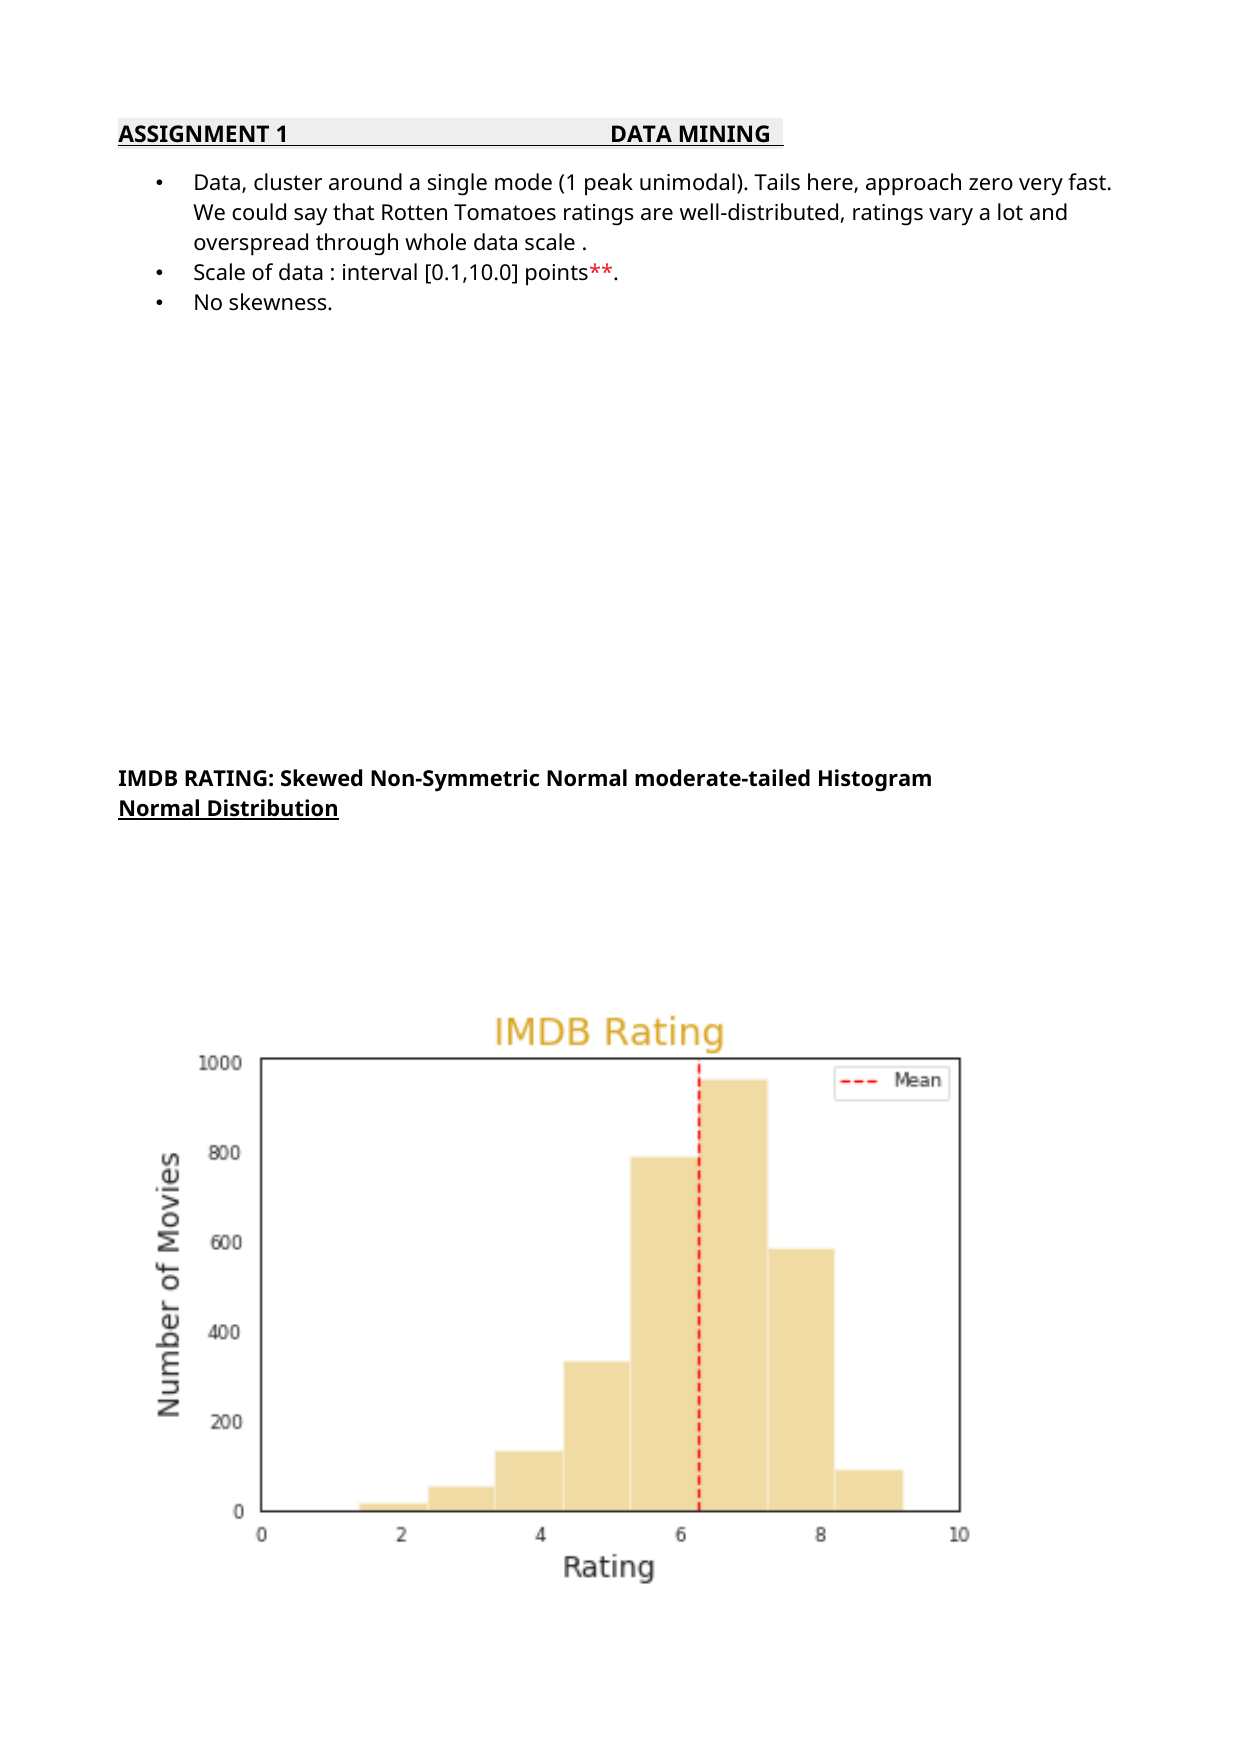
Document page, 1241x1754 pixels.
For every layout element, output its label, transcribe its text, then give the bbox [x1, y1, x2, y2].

picture [148, 985, 1049, 1586]
list Data, cluster around a single mode (1 peak unimodal). Tails here, approach zero very fast. We could say that Rotten Tomatoes ratings are well-distributed, ratings vary a lot and overspread through whole data scale . [156, 167, 1122, 257]
text IMDB RATING: Skewed Non-Symmetric Normal moderate-tailed Histogram [118, 763, 1122, 793]
list Scale of data : interval [0.1,10.0] points**. [156, 257, 1122, 287]
list No skewness. [156, 287, 1122, 316]
text Normal Distribution [118, 793, 1122, 823]
